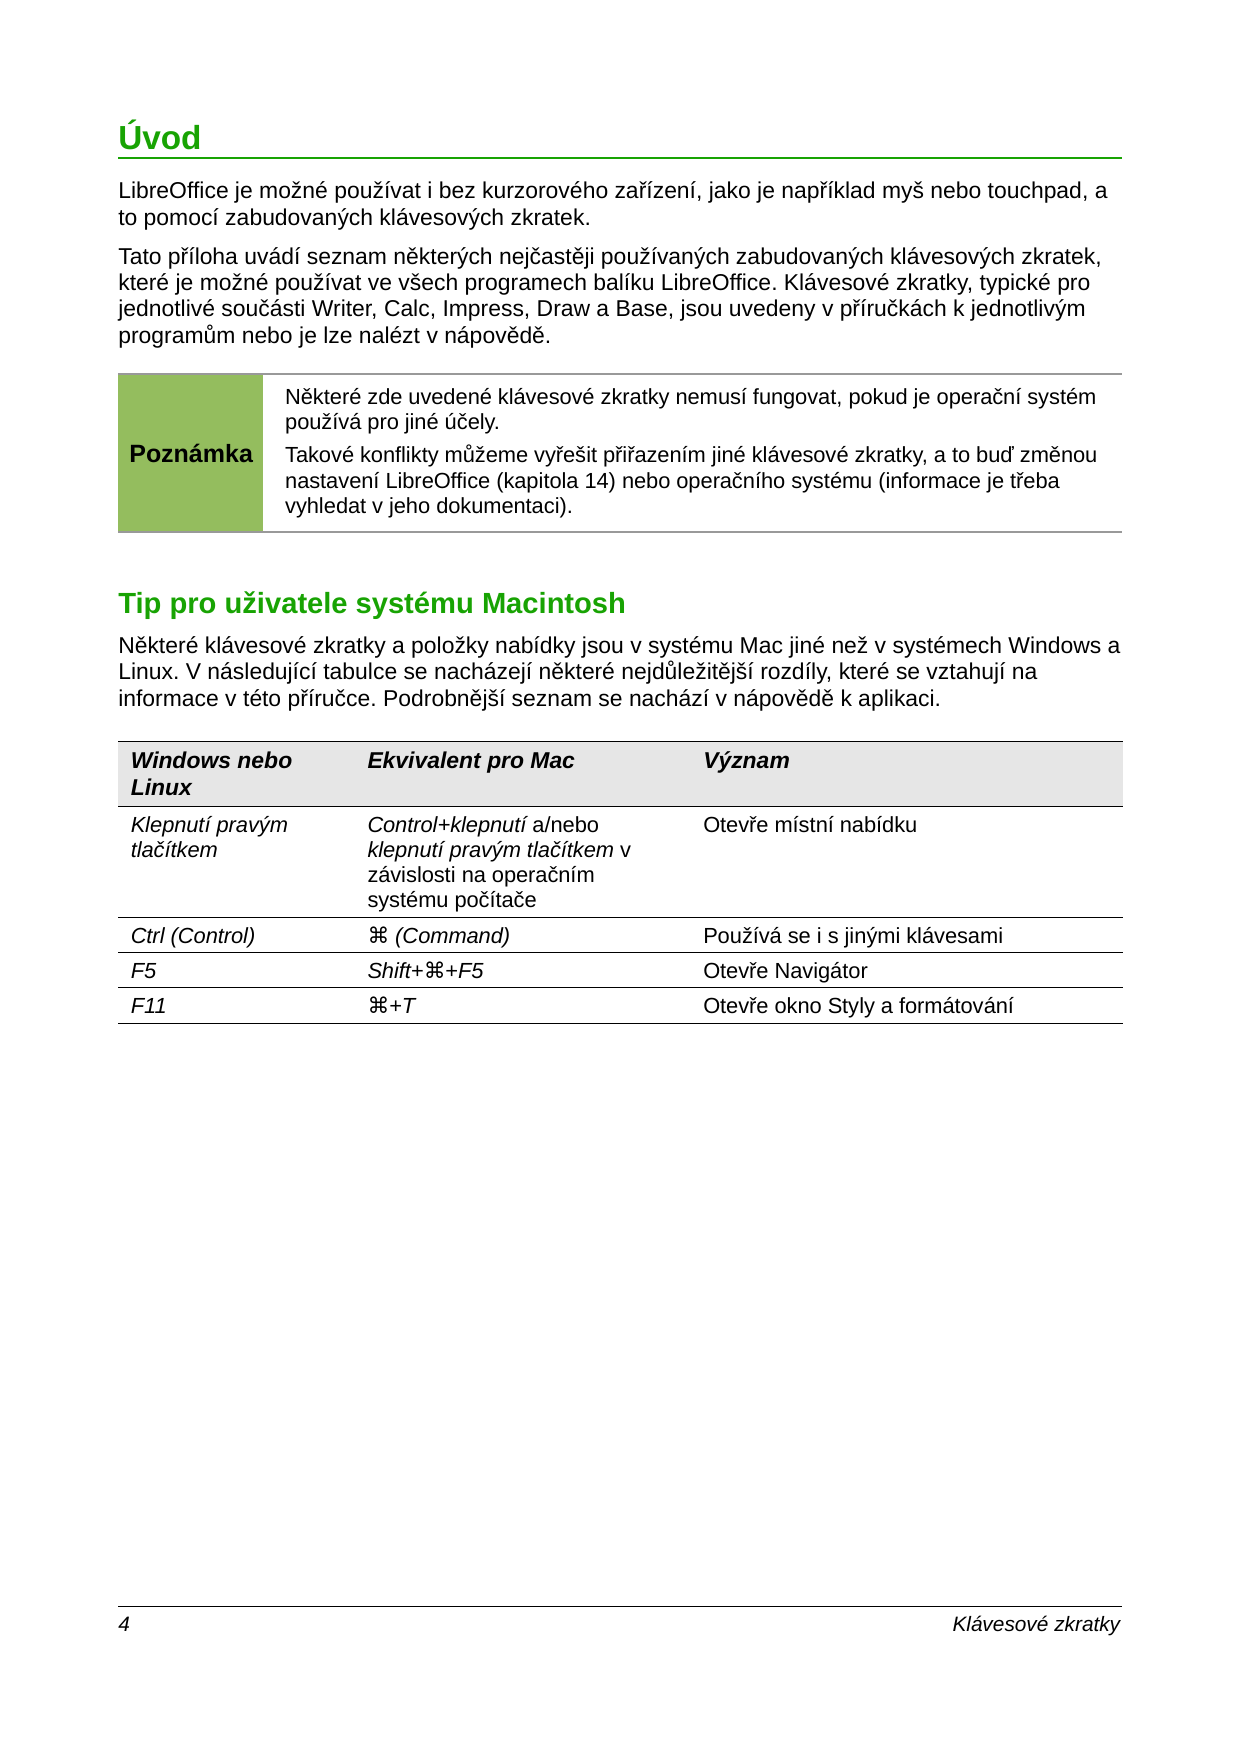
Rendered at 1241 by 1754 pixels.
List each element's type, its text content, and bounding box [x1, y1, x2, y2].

table_cell ⌘ (Command) [355, 918, 691, 952]
table_cell F5 [118, 953, 355, 987]
table_cell Shift+⌘+F5 [355, 953, 691, 987]
table_header Ekvivalent pro Mac [355, 742, 691, 806]
table_header Některé zde uvedené klávesové zkratky nemusí fungovat, pokud je operační systém používá pro jiné účely. Takové konflikty můžeme vyřešit přiřazením jiné klávesové zkratky, a to buď změnou nastavení LibreOffice (kapitola 14) nebo operačního systému (informace je třeba vyhledat v jeho dokumentaci). [264, 375, 1122, 531]
text Některé klávesové zkratky a položky nabídky jsou v systému Mac jiné než v systémech Windows a Linux. V následující tabulce se nacházejí některé nejdůležitější rozdíly, které se vztahují na informace v této příručce. Podrobnější seznam se nachází v nápovědě k aplikaci. [118, 632, 1122, 711]
table_cell Otevře Navigátor [691, 953, 1123, 987]
subtitle Úvod [118, 118, 1122, 157]
table_cell F11 [118, 988, 355, 1022]
table_cell Klepnutí pravým tlačítkem [118, 807, 355, 917]
table_header Význam [691, 742, 1123, 806]
table_header Poznámka [118, 375, 263, 531]
table_cell Ctrl (Control) [118, 918, 355, 952]
table_cell Otevře okno Styly a formátování [691, 988, 1123, 1022]
table_header Windows nebo Linux [118, 742, 355, 806]
table_cell Používá se i s jinými klávesami [691, 918, 1123, 952]
text Tato příloha uvádí seznam některých nejčastěji používaných zabudovaných klávesových zkratek, které je možné používat ve všech programech balíku LibreOffice. Klávesové zkratky, typické pro jednotlivé součásti Writer, Calc, Impress, Draw a Base, jsou uvedeny v příručkách k jednotlivým programům nebo je lze nalézt v nápovědě. [118, 243, 1122, 348]
text LibreOffice je možné používat i bez kurzorového zařízení, jako je například myš nebo touchpad, a to pomocí zabudovaných klávesových zkratek. [118, 177, 1122, 230]
table_cell ⌘+T [355, 988, 691, 1022]
table_cell Control+klepnutí a/nebo klepnutí pravým tlačítkem v závislosti na operačním systému počítače [355, 807, 691, 917]
subtitle Tip pro uživatele systému Macintosh [118, 586, 1122, 619]
table_cell Otevře místní nabídku [691, 807, 1123, 917]
